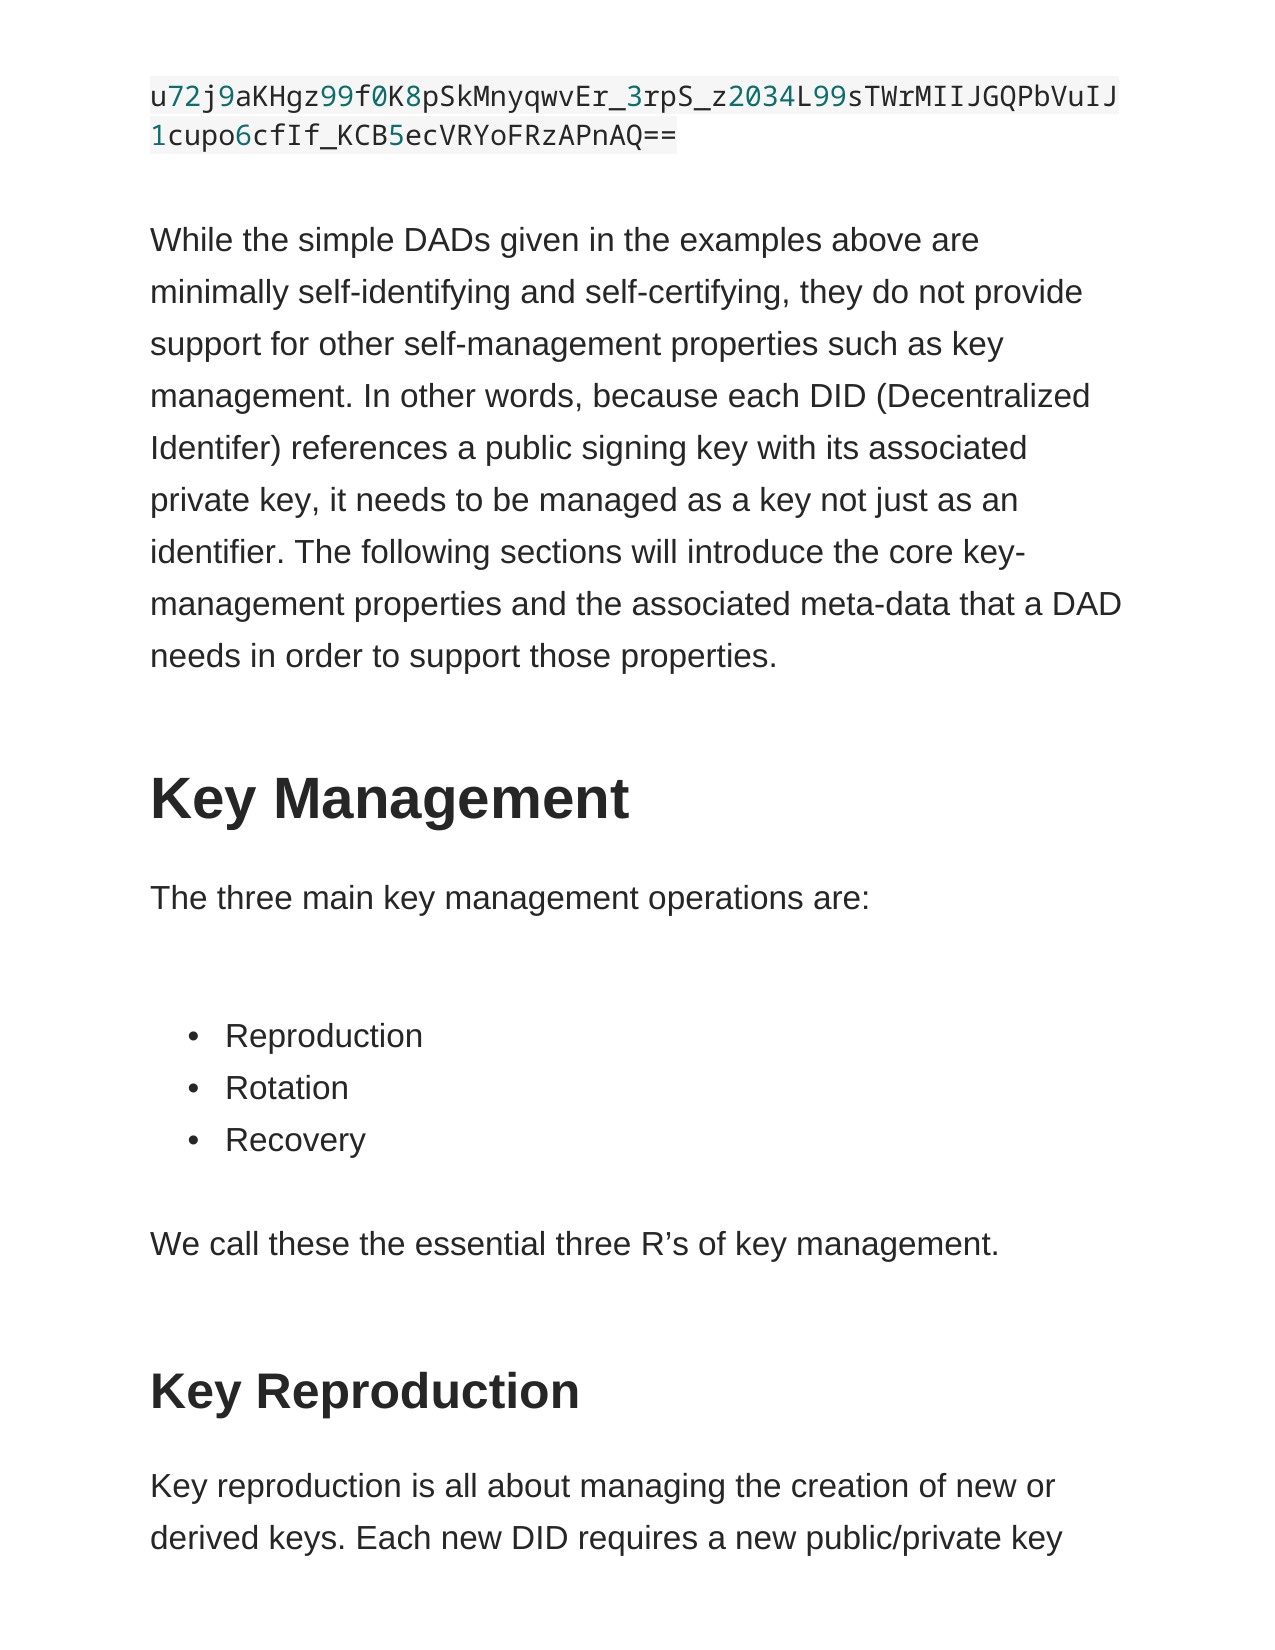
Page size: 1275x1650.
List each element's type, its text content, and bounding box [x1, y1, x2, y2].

text We call these the essential three R’s of key management. [150, 1210, 1125, 1262]
text Key reproduction is all about managing the creation of new or derived keys. Each new DID requires a new public/private key [150, 1452, 1125, 1556]
list Rotation [187, 1054, 1125, 1106]
text u72j9aKHgz99f0K8pSkMnyqwvEr_3rpS_z2034L99sTWrMIIJGQPbVuIJ1cupo6cfIf_KCB5ecVRYoFRzAPnAQ== [150, 75, 1125, 154]
text While the simple DADs given in the examples above are minimally self-identifying and self-certifying, they do not provide support for other self-management properties such as key management. In other words, because each DID (Decentralized Identifer) references a public signing key with its associated private key, it needs to be managed as a key not just as an identifier. The following sections will introduce the core key-management properties and the associated meta-data that a DAD needs in order to support those properties. [150, 206, 1125, 675]
list Reproduction [187, 1002, 1125, 1054]
text Key Management [150, 760, 1125, 831]
list Recovery [187, 1106, 1125, 1158]
text The three main key management operations are: [150, 864, 1125, 917]
text Key Reproduction [150, 1348, 1125, 1419]
